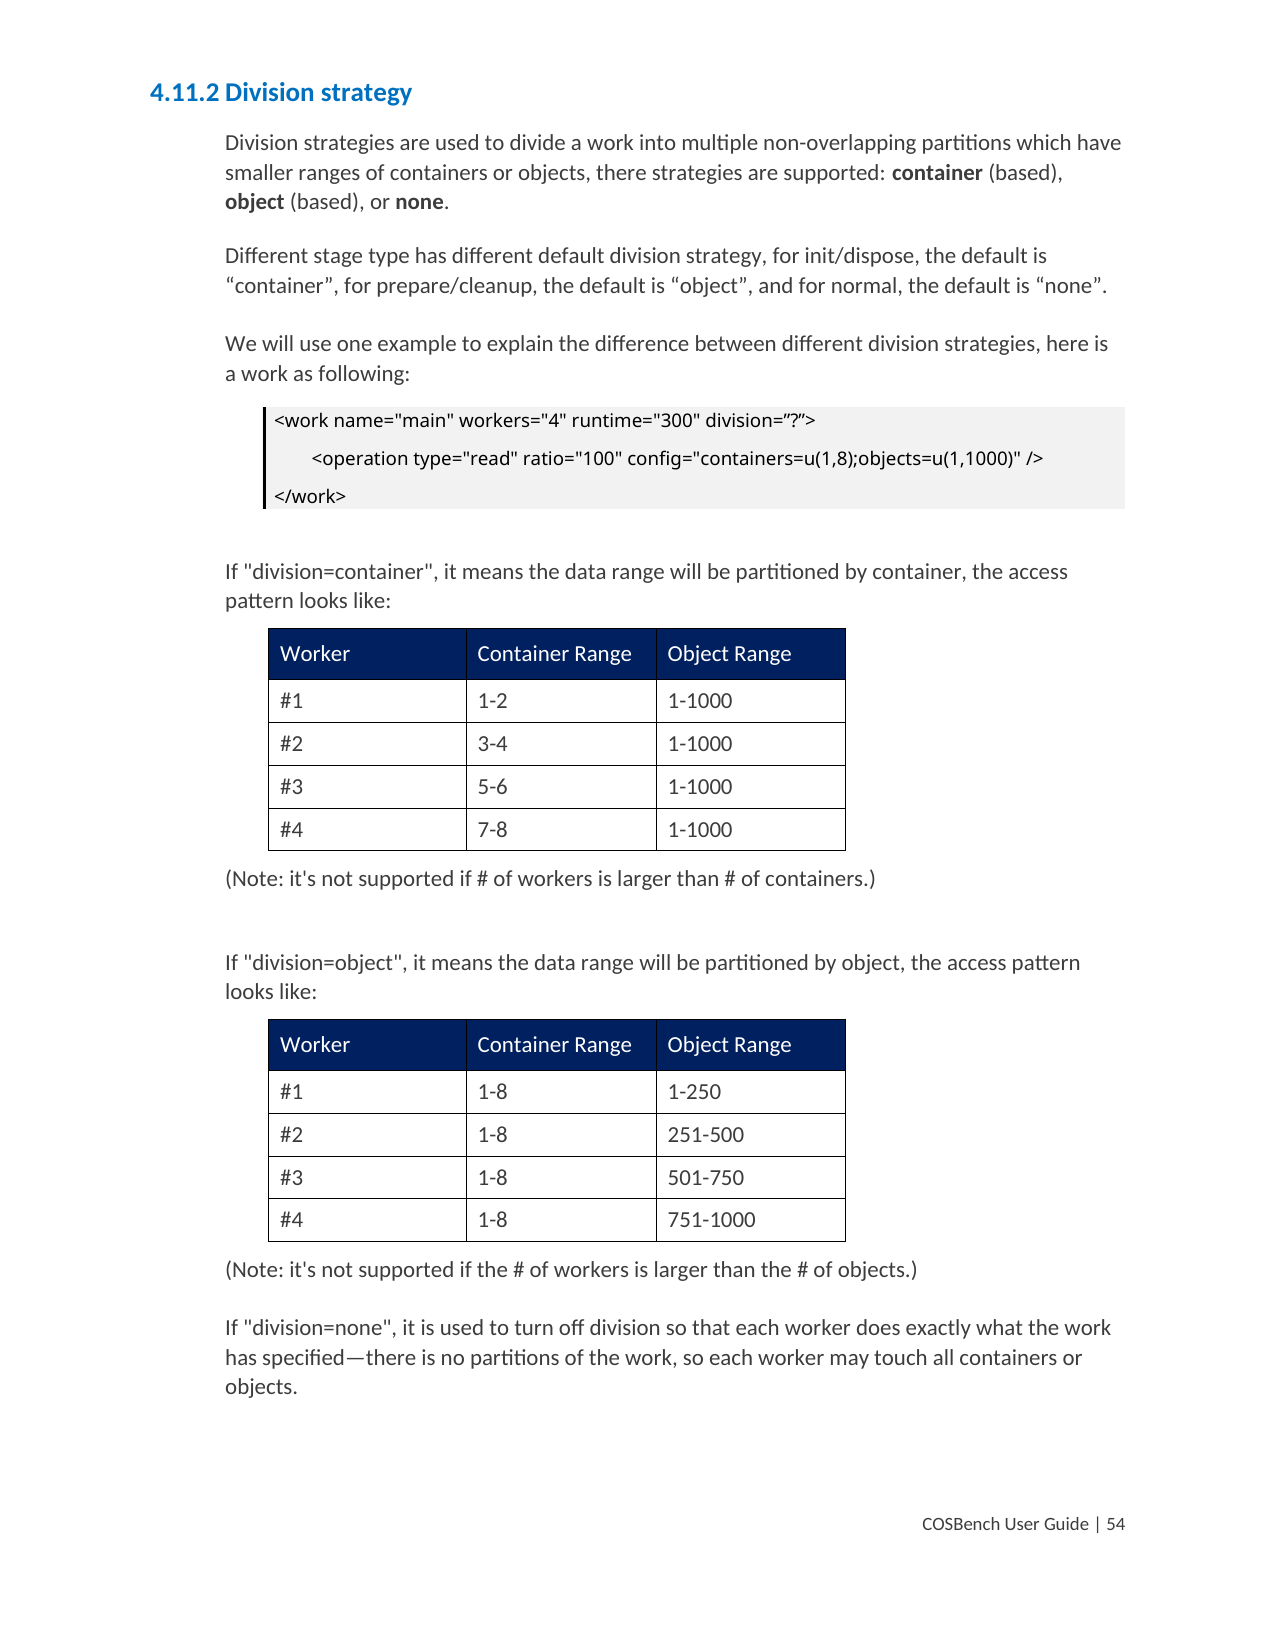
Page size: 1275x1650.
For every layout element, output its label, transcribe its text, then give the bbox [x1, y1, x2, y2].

text Different stage type has different default division strategy, for init/dispose, the default is “container”, for prepare/cleanup, the default is “object”, and for normal, the default is “none”. We will use one example to explain the difference between different division strategies, here is a work as following: [225, 241, 1125, 387]
table_cell #2 [269, 1114, 466, 1156]
table_cell 5-6 [467, 766, 656, 807]
table_cell 7-8 [467, 809, 656, 850]
table_header Object Range [657, 629, 845, 679]
table_cell #1 [269, 680, 466, 722]
table_cell 751-1000 [657, 1199, 845, 1241]
table_cell 1-1000 [657, 766, 845, 807]
text </work> [266, 483, 1125, 509]
table_cell 1-8 [467, 1199, 656, 1241]
text (Note: it's not supported if the # of workers is larger than the # of objects.) If "division=none", it is used to turn off division so that each worker does exactly what the work has specified—there is no partitions of the work, so each worker may touch all containers or objects. [225, 1255, 1125, 1400]
table_cell #1 [269, 1071, 466, 1113]
text Division strategies are used to divide a work into multiple non-overlapping partitions which have smaller ranges of containers or objects, there strategies are supported: container (based), object (based), or none. [225, 128, 1125, 215]
table_cell 1-1000 [657, 809, 845, 850]
text <work name="main" workers="4" runtime="300" division=”?”> [266, 407, 1125, 433]
table_cell 1-2 [467, 680, 656, 722]
table_header Object Range [657, 1020, 845, 1070]
table_cell #3 [269, 1157, 466, 1198]
table_header Container Range [467, 629, 656, 679]
table_header Container Range [467, 1020, 656, 1070]
table_cell 251-500 [657, 1114, 845, 1156]
table_cell 501-750 [657, 1157, 845, 1198]
table_cell 1-8 [467, 1157, 656, 1198]
text If "division=object", it means the data range will be partitioned by object, the access pattern looks like: [225, 948, 1125, 1005]
table_cell 1-1000 [657, 723, 845, 765]
table_cell #4 [269, 809, 466, 850]
table_header Worker [269, 629, 466, 679]
table_cell 1-8 [467, 1114, 656, 1156]
table_cell 1-1000 [657, 680, 845, 722]
table_cell #2 [269, 723, 466, 765]
table_cell 3-4 [467, 723, 656, 765]
subtitle Division strategy [150, 75, 1125, 108]
text If "division=container", it means the data range will be partitioned by container, the access pattern looks like: [225, 527, 1125, 614]
table_header Worker [269, 1020, 466, 1070]
table_cell #3 [269, 766, 466, 807]
text <operation type="read" ratio="100" config="containers=u(1,8);objects=u(1,1000)" /> [266, 445, 1125, 471]
text (Note: it's not supported if # of workers is larger than # of containers.) [225, 864, 1125, 921]
table_cell #4 [269, 1199, 466, 1241]
table_cell 1-8 [467, 1071, 656, 1113]
table_cell 1-250 [657, 1071, 845, 1113]
